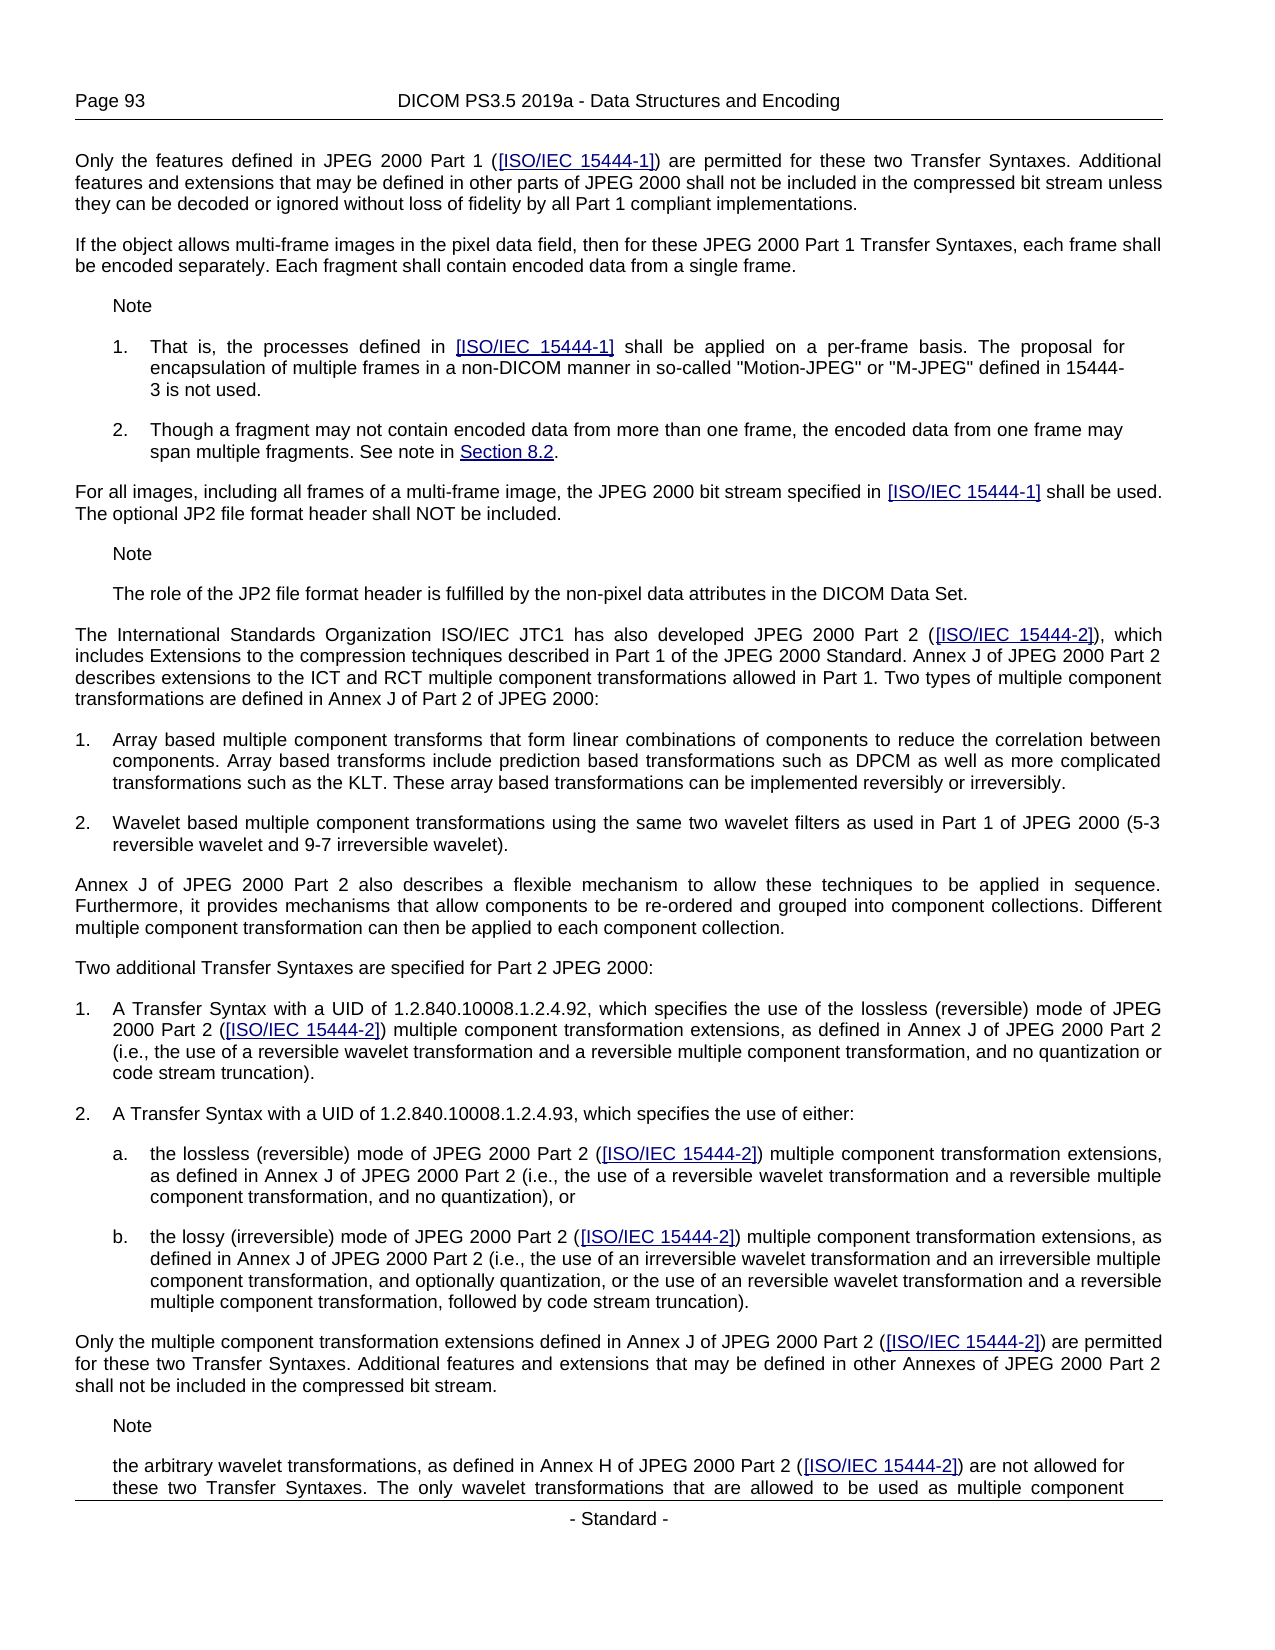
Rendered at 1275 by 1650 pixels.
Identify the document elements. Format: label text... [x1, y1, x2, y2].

text The International Standards Organization ISO/IEC JTC1 has also developed JPEG 2000 Part 2 ([ISO/IEC 15444-2]), which includes Extensions to the compression techniques described in Part 1 of the JPEG 2000 Standard. Annex J of JPEG 2000 Part 2 describes extensions to the ICT and RCT multiple component transformations allowed in Part 1. Two types of multiple component transformations are defined in Annex J of Part 2 of JPEG 2000: [75, 623, 1162, 710]
text Only the multiple component transformation extensions defined in Annex J of JPEG 2000 Part 2 ([ISO/IEC 15444-2]) are permitted for these two Transfer Syntaxes. Additional features and extensions that may be defined in other Annexes of JPEG 2000 Part 2 shall not be included in the compressed bit stream. [75, 1331, 1162, 1396]
text Note [112, 295, 1125, 317]
list Though a fragment may not contain encoded data from more than one frame, the encoded data from one frame may span multiple fragments. See note in Section 8.2. [112, 419, 1125, 462]
list A Transfer Syntax with a UID of 1.2.840.10008.1.2.4.92, which specifies the use of the lossless (reversible) mode of JPEG 2000 Part 2 ([ISO/IEC 15444-2]) multiple component transformation extensions, as defined in Annex J of JPEG 2000 Part 2 (i.e., the use of a reversible wavelet transformation and a reversible multiple component transformation, and no quantization or code stream truncation). [75, 997, 1162, 1084]
text The role of the JP2 file format header is fulfilled by the non-pixel data attributes in the DICOM Data Set. [112, 583, 1125, 605]
text Two additional Transfer Syntaxes are specified for Part 2 JPEG 2000: [75, 957, 1162, 979]
list A Transfer Syntax with a UID of 1.2.840.10008.1.2.4.93, which specifies the use of either: [75, 1102, 1162, 1124]
text Note [112, 543, 1125, 564]
list the lossy (irreversible) mode of JPEG 2000 Part 2 ([ISO/IEC 15444-2]) multiple component transformation extensions, as defined in Annex J of JPEG 2000 Part 2 (i.e., the use of an irreversible wavelet transformation and an irreversible multiple component transformation, and optionally quantization, or the use of an reversible wavelet transformation and a reversible multiple component transformation, followed by code stream truncation). [112, 1226, 1162, 1312]
text For all images, including all frames of a multi-frame image, the JPEG 2000 bit stream specified in [ISO/IEC 15444-1] shall be used. The optional JP2 file format header shall NOT be included. [75, 481, 1162, 524]
text the arbitrary wavelet transformations, as defined in Annex H of JPEG 2000 Part 2 ([ISO/IEC 15444-2]) are not allowed for these two Transfer Syntaxes. The only wavelet transformations that are allowed to be used as multiple component [112, 1455, 1125, 1498]
text Only the features defined in JPEG 2000 Part 1 ([ISO/IEC 15444-1]) are permitted for these two Transfer Syntaxes. Additional features and extensions that may be defined in other parts of JPEG 2000 shall not be included in the compressed bit stream unless they can be decoded or ignored without loss of fidelity by all Part 1 compliant implementations. [75, 150, 1162, 215]
list Array based multiple component transforms that form linear combinations of components to reduce the correlation between components. Array based transforms include prediction based transformations such as DPCM as well as more complicated transformations such as the KLT. These array based transformations can be implemented reversibly or irreversibly. [75, 728, 1162, 793]
list the lossless (reversible) mode of JPEG 2000 Part 2 ([ISO/IEC 15444-2]) multiple component transformation extensions, as defined in Annex J of JPEG 2000 Part 2 (i.e., the use of a reversible wavelet transformation and a reversible multiple component transformation, and no quantization), or [112, 1143, 1162, 1207]
list That is, the processes defined in [ISO/IEC 15444-1] shall be applied on a per-frame basis. The proposal for encapsulation of multiple frames in a non-DICOM manner in so-called "Motion-JPEG" or "M-JPEG" defined in 15444-3 is not used. [112, 336, 1125, 400]
text If the object allows multi-frame images in the pixel data field, then for these JPEG 2000 Part 1 Transfer Syntaxes, each frame shall be encoded separately. Each fragment shall contain encoded data from a single frame. [75, 233, 1162, 277]
text Annex J of JPEG 2000 Part 2 also describes a flexible mechanism to allow these techniques to be applied in sequence. Furthermore, it provides mechanisms that allow components to be re-ordered and grouped into component collections. Different multiple component transformation can then be applied to each component collection. [75, 874, 1162, 938]
list Wavelet based multiple component transformations using the same two wavelet filters as used in Part 1 of JPEG 2000 (5-3 reversible wavelet and 9-7 irreversible wavelet). [75, 812, 1162, 855]
text Note [112, 1415, 1125, 1436]
